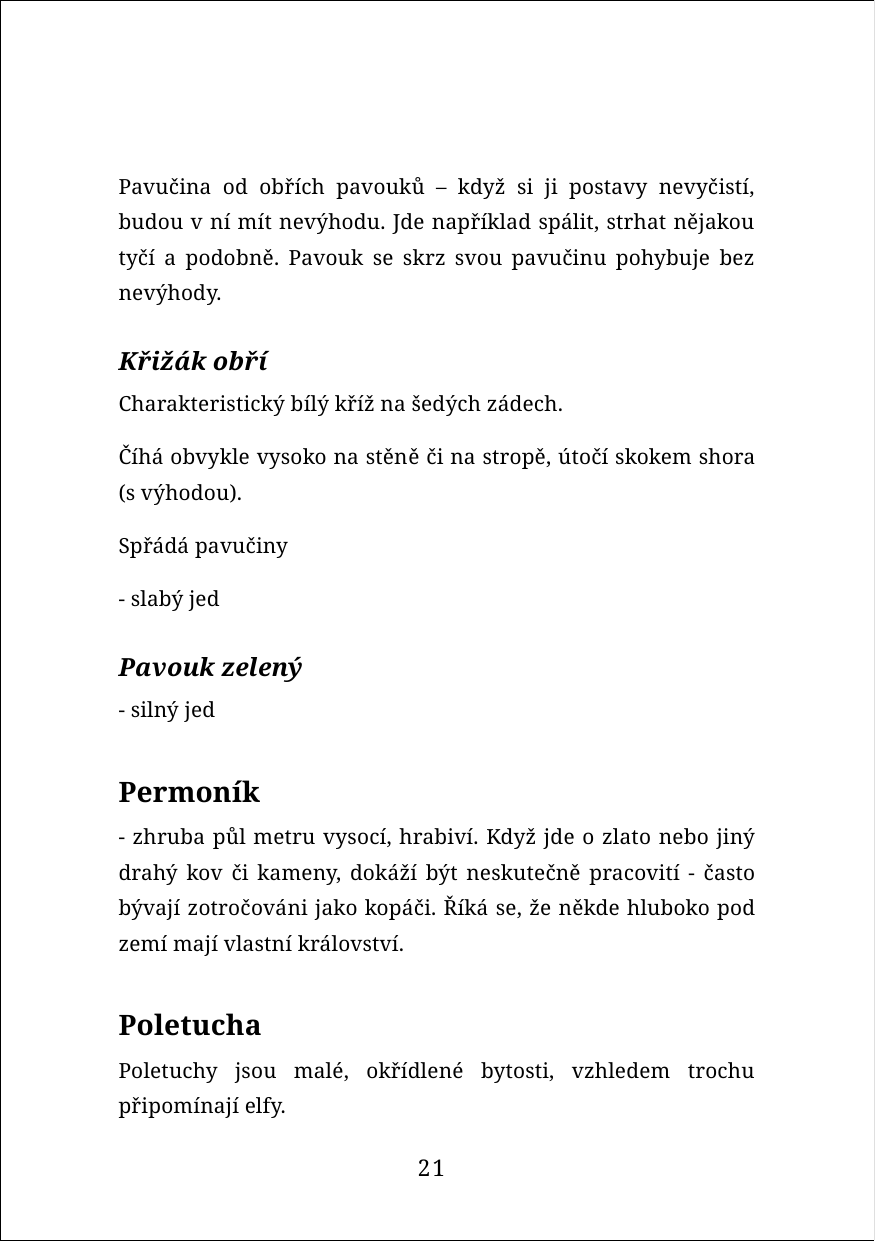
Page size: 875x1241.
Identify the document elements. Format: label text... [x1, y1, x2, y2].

text - slabý jed [118, 584, 756, 613]
subtitle Permoník [118, 772, 756, 810]
text Charakteristický bílý kříž na šedých zádech. [118, 389, 756, 418]
text - silný jed [118, 695, 756, 724]
text - zhruba půl metru vysocí, hrabiví. Když jde o zlato nebo jiný drahý kov či kameny, dokáží být neskutečně pracovití - často bývají zotročováni jako kopáči. Říká se, že někde hluboko pod zemí mají vlastní království. [118, 822, 756, 957]
subtitle Pavouk zelený [118, 649, 756, 683]
text Pavučina od obřích pavouků – když si ji postavy nevyčistí, budou v ní mít nevýhodu. Jde například spálit, strhat nějakou tyčí a podobně. Pavouk se skrz svou pavučinu pohybuje bez nevýhody. [118, 172, 756, 307]
subtitle Poletucha [118, 1006, 756, 1044]
text Poletuchy jsou malé, okřídlené bytosti, vzhledem trochu připomínají elfy. [118, 1056, 756, 1120]
subtitle Křižák obří [118, 343, 756, 377]
text Spřádá pavučiny [118, 531, 756, 559]
text Číhá obvykle vysoko na stěně či na stropě, útočí skokem shora (s výhodou). [118, 442, 756, 506]
